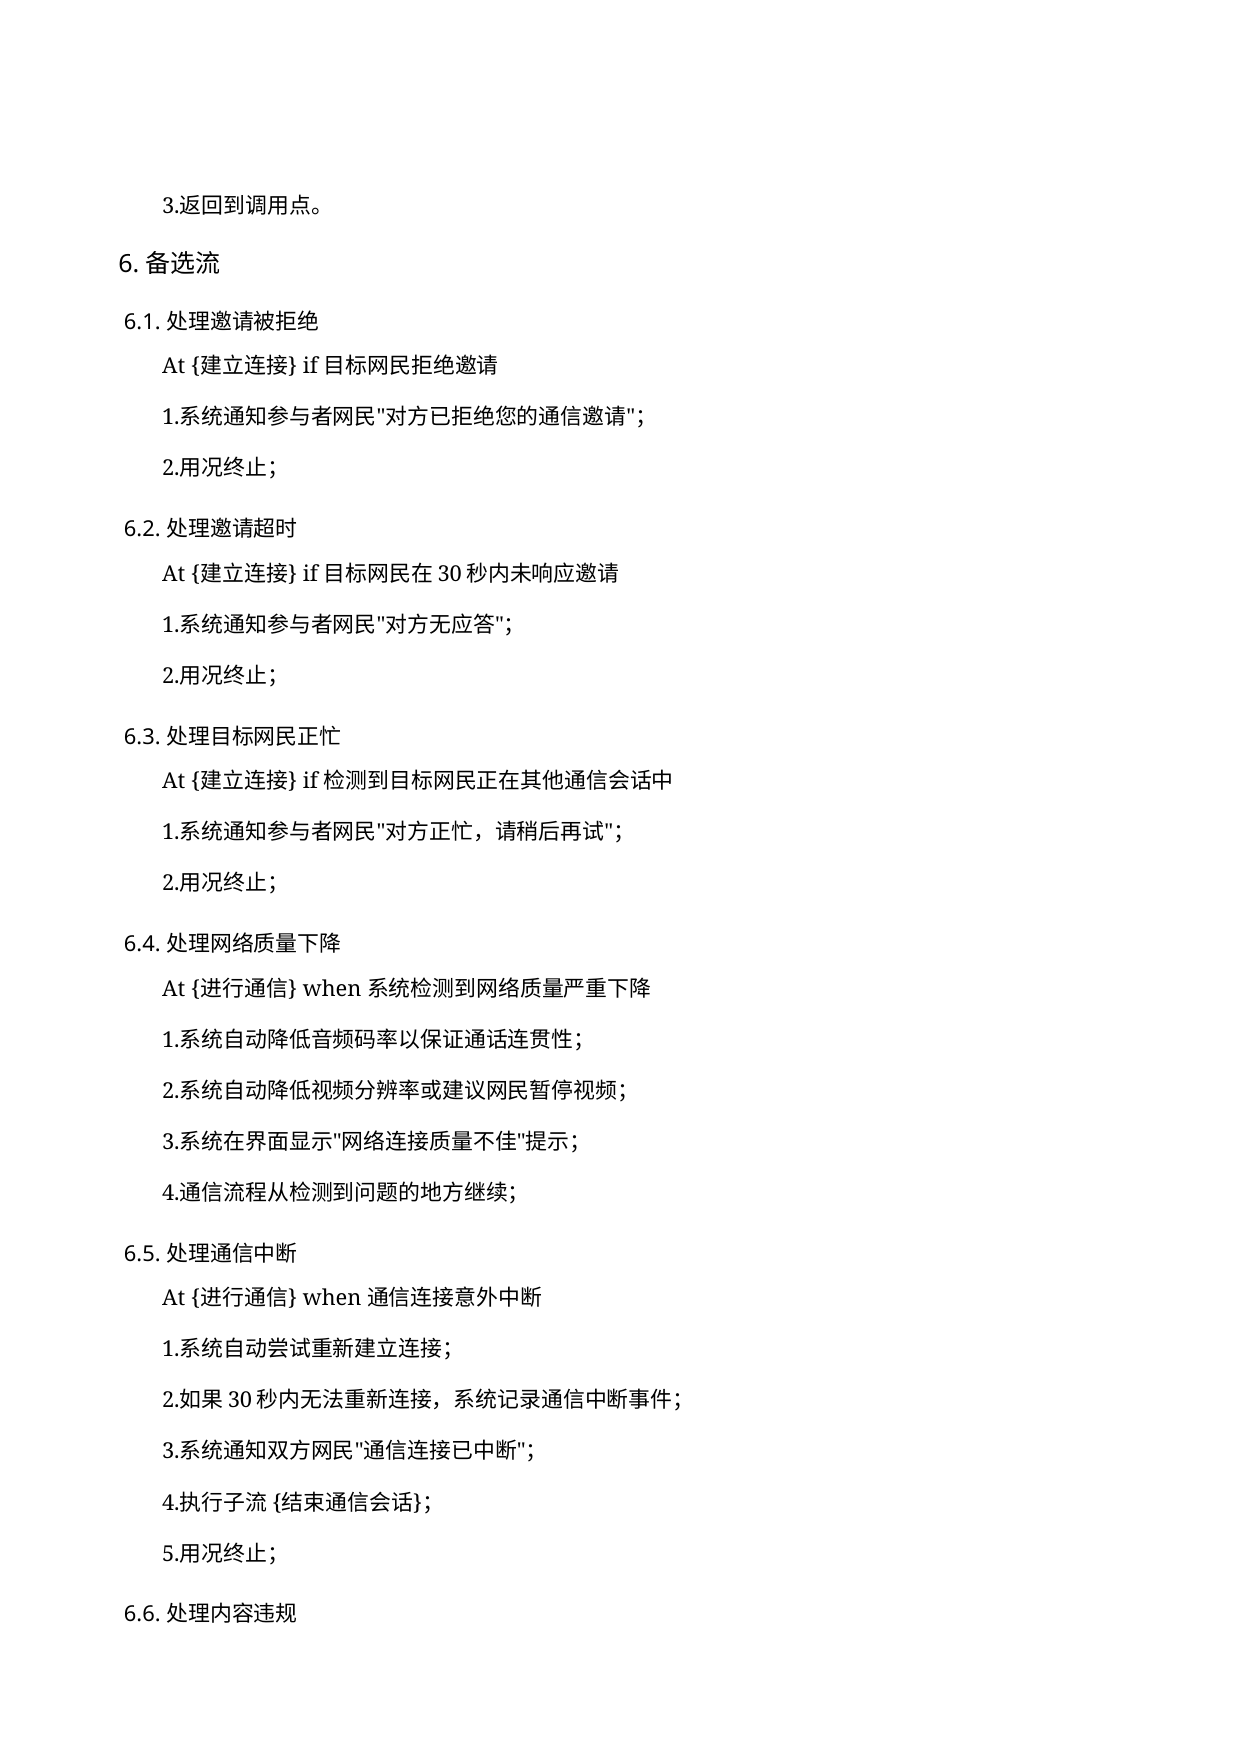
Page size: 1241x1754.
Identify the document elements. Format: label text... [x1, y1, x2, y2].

text At {建立连接} if 目标网民在30秒内未响应邀请 [118, 556, 1122, 587]
subtitle 处理目标网民正忙 [118, 719, 1122, 750]
text 3.系统通知双方网民"通信连接已中断"； [118, 1433, 1122, 1465]
text 2.如果30秒内无法重新连接，系统记录通信中断事件； [118, 1382, 1122, 1414]
subtitle 处理通信中断 [118, 1236, 1122, 1267]
subtitle 处理邀请被拒绝 [118, 304, 1122, 335]
text 2.用况终止； [118, 658, 1122, 689]
text 1.系统通知参与者网民"对方无应答"； [118, 607, 1122, 638]
text 4.通信流程从检测到问题的地方继续； [118, 1175, 1122, 1207]
text 1.系统通知参与者网民"对方已拒绝您的通信邀请"； [118, 399, 1122, 431]
text 2.系统自动降低视频分辨率或建议网民暂停视频； [118, 1073, 1122, 1104]
text 3.返回到调用点。 [118, 188, 1122, 219]
text 2.用况终止； [118, 865, 1122, 897]
subtitle 处理网络质量下降 [118, 926, 1122, 958]
text 4.执行子流 {结束通信会话}； [118, 1484, 1122, 1516]
subtitle 处理内容违规 [118, 1596, 1122, 1628]
text 3.系统在界面显示"网络连接质量不佳"提示； [118, 1124, 1122, 1156]
text At {进行通信} when 系统检测到网络质量严重下降 [118, 971, 1122, 1002]
text 1.系统自动降低音频码率以保证通话连贯性； [118, 1022, 1122, 1053]
text 1.系统自动尝试重新建立连接； [118, 1331, 1122, 1363]
text 1.系统通知参与者网民"对方正忙，请稍后再试"； [118, 814, 1122, 846]
text At {建立连接} if 检测到目标网民正在其他通信会话中 [118, 763, 1122, 795]
text 2.用况终止； [118, 450, 1122, 482]
text 5.用况终止； [118, 1536, 1122, 1567]
text At {建立连接} if 目标网民拒绝邀请 [118, 348, 1122, 380]
text At {进行通信} when 通信连接意外中断 [118, 1280, 1122, 1312]
subtitle 备选流 [118, 244, 1122, 280]
subtitle 处理邀请超时 [118, 511, 1122, 543]
